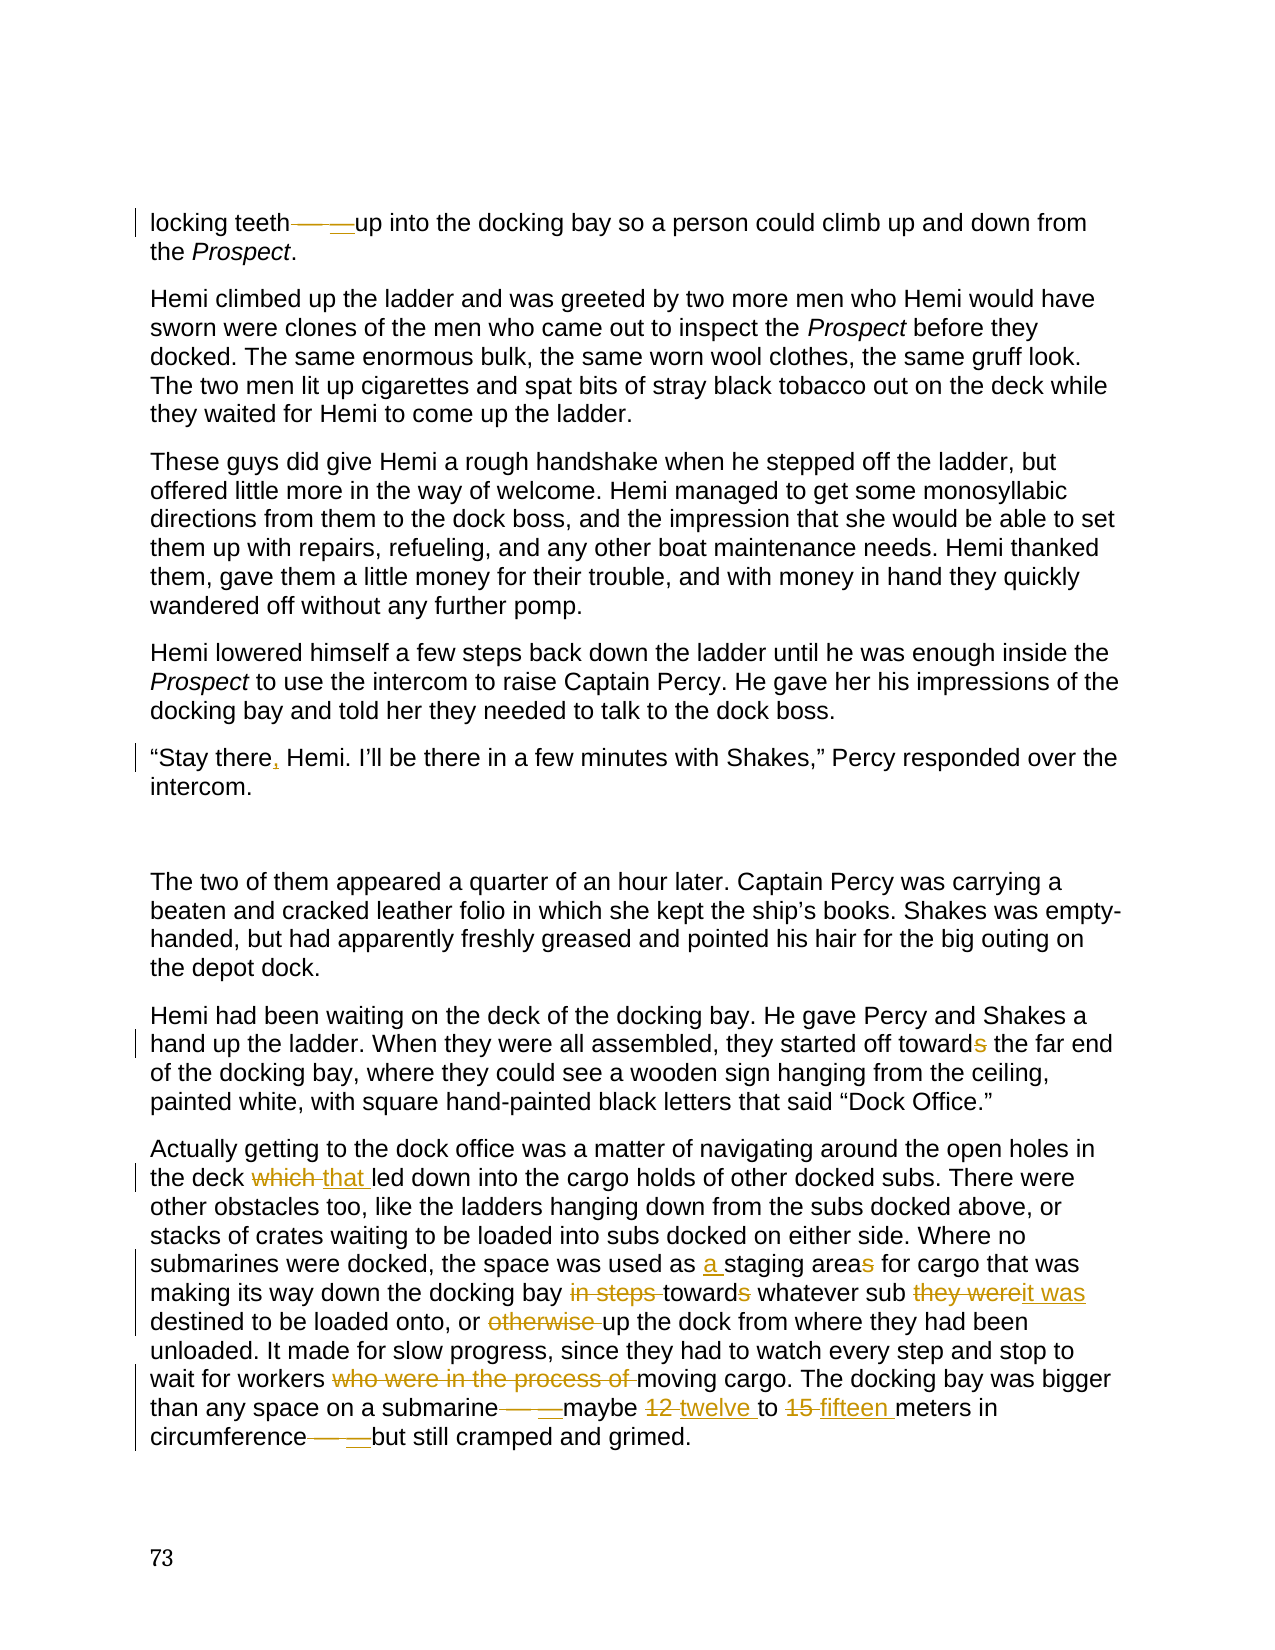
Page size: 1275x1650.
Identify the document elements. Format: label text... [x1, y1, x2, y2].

text The two of them appeared a quarter of an hour later. Captain Percy was carrying a beaten and cracked leather folio in which she kept the ship’s books. Shakes was empty-handed, but had apparently freshly greased and pointed his hair for the big outing on the depot dock. [150, 867, 1125, 982]
text locking teeth—up into the docking bay so a person could climb up and down from the Prospect. [150, 208, 1125, 266]
text Hemi climbed up the ladder and was greeted by two more men who Hemi would have sworn were clones of the men who came out to inspect the Prospect before they docked. The same enormous bulk, the same worn wool clothes, the same gruff look. The two men lit up cigarettes and spat bits of stray black tobacco out on the deck while they waited for Hemi to come up the ladder. [150, 284, 1125, 428]
text “Stay there, Hemi. I’ll be there in a few minutes with Shakes,” Percy responded over the intercom. [150, 743, 1125, 801]
text These guys did give Hemi a rough handshake when he stepped off the ladder, but offered little more in the way of welcome. Hemi managed to get some monosyllabic directions from them to the dock boss, and the impression that she would be able to set them up with repairs, refueling, and any other boat maintenance needs. Hemi thanked them, gave them a little money for their trouble, and with money in hand they quickly wandered off without any further pomp. [150, 447, 1125, 619]
text Hemi lowered himself a few steps back down the ladder until he was enough inside the Prospect to use the intercom to raise Captain Percy. He gave her his impressions of the docking bay and told her they needed to talk to the dock boss. [150, 638, 1125, 724]
text Actually getting to the dock office was a matter of navigating around the open holes in the deck that led down into the cargo holds of other docked subs. There were other obstacles too, like the ladders hanging down from the subs docked above, or stacks of crates waiting to be loaded into subs docked on either side. Where no submarines were docked, the space was used as a staging area for cargo that was making its way down the docking bay toward whatever sub it was destined to be loaded onto, or up the dock from where they had been unloaded. It made for slow progress, since they had to watch every step and stop to wait for workers moving cargo. The docking bay was bigger than any space on a submarine—maybe twelve to fifteen meters in circumference—but still cramped and grimed. [150, 1134, 1125, 1451]
text Hemi had been waiting on the deck of the docking bay. He gave Percy and Shakes a hand up the ladder. When they were all assembled, they started off toward the far end of the docking bay, where they could see a wooden sign hanging from the ceiling, painted white, with square hand-painted black letters that said “Dock Office.” [150, 1001, 1125, 1116]
